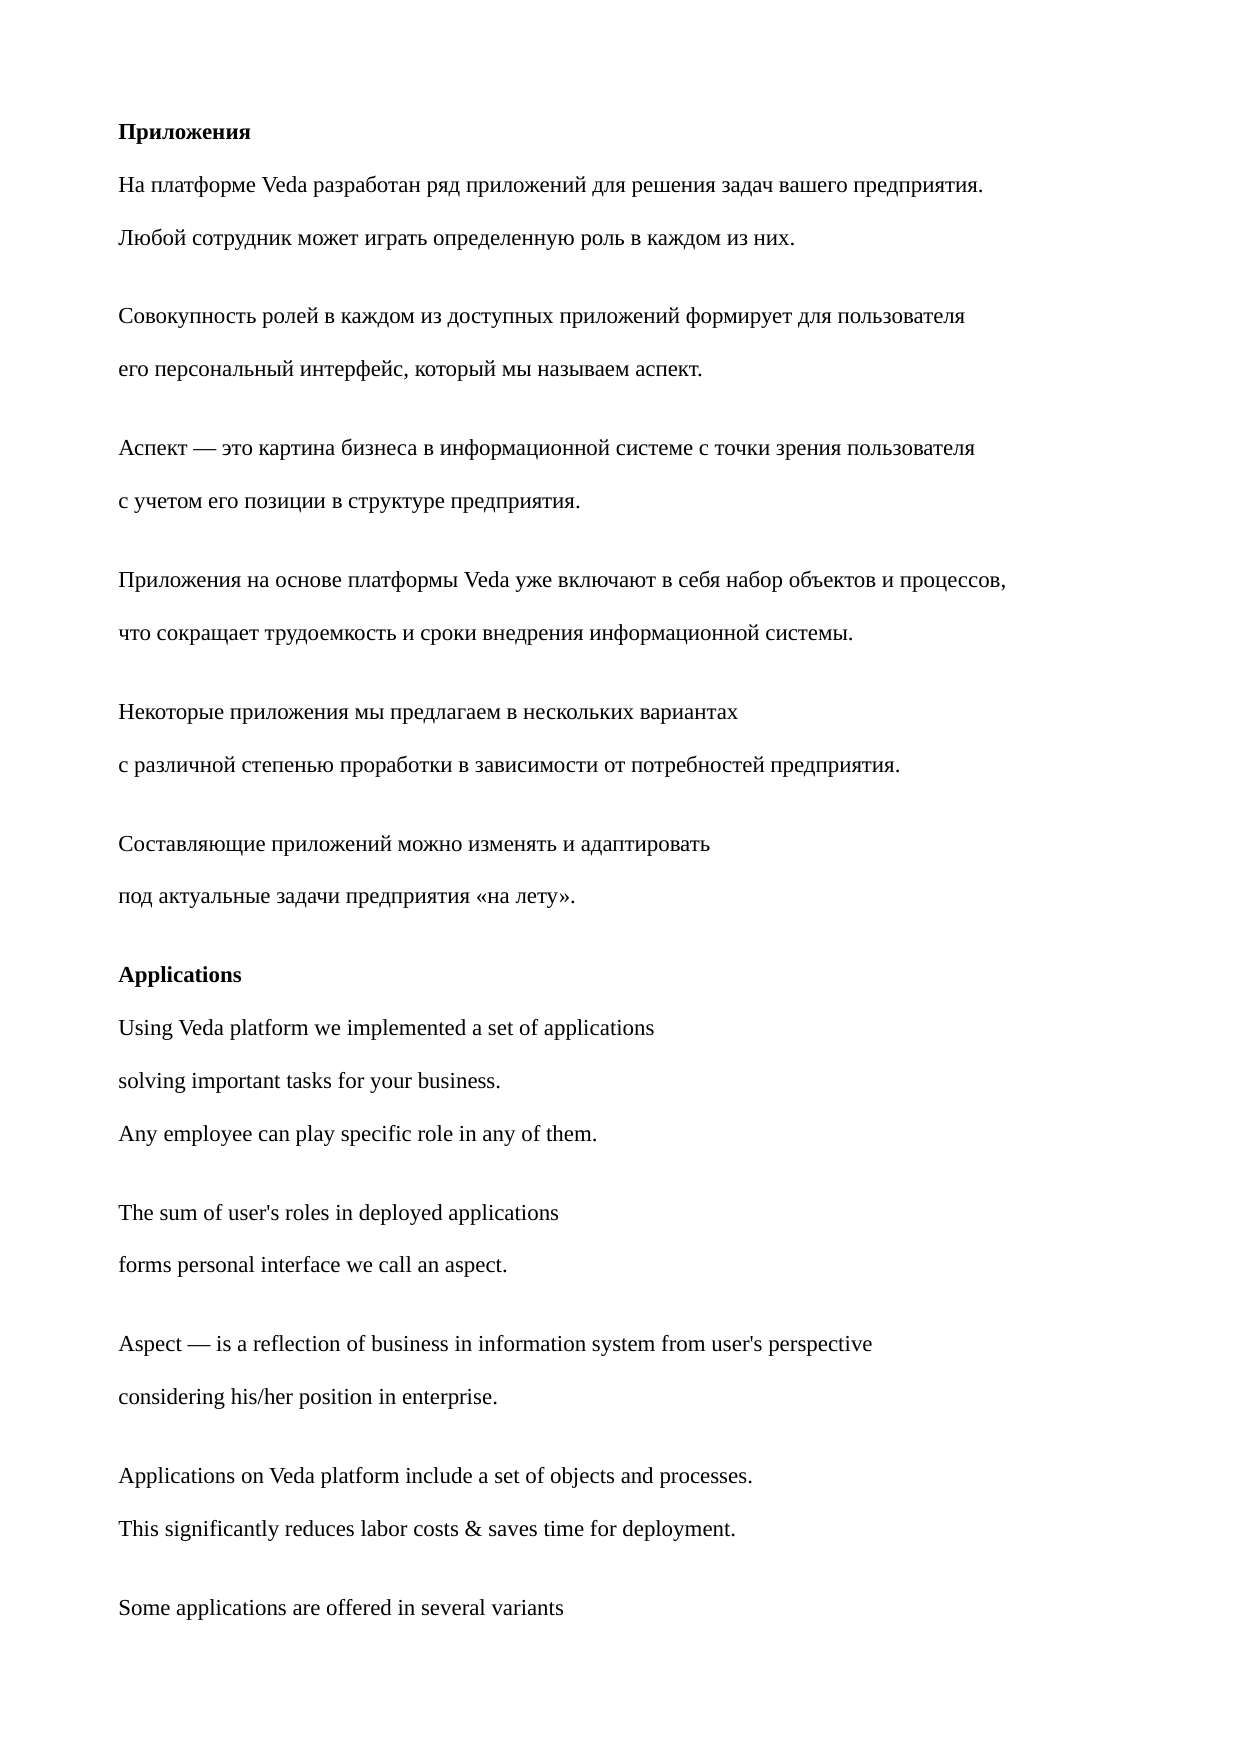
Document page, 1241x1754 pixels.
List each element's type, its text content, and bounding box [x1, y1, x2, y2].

text Applications [118, 961, 1122, 988]
text его персональный интерфейс, который мы называем аспект. [118, 355, 1122, 382]
text Applications on Veda platform include a set of objects and processes. [118, 1462, 1122, 1488]
text Аспект — это картина бизнеса в информационной системе с точки зрения пользователя [118, 434, 1122, 461]
text Приложения на основе платформы Veda уже включают в себя набор объектов и процессов, [118, 566, 1122, 592]
text Some applications are offered in several variants [118, 1594, 1122, 1620]
text Составляющие приложений можно изменять и адаптировать [118, 830, 1122, 856]
text Any employee can play specific role in any of them. [118, 1119, 1122, 1146]
text Совокупность ролей в каждом из доступных приложений формирует для пользователя [118, 303, 1122, 329]
text под актуальные задачи предприятия «на лету». [118, 882, 1122, 909]
text Aspect — is a reflection of business in information system from user's perspective [118, 1330, 1122, 1357]
text Using Veda platform we implemented a set of applications [118, 1014, 1122, 1041]
text с учетом его позиции в структуре предприятия. [118, 487, 1122, 513]
text This significantly reduces labor costs & saves time for deployment. [118, 1515, 1122, 1541]
text considering his/her position in enterprise. [118, 1383, 1122, 1409]
text Приложения [118, 118, 1122, 144]
text The sum of user's roles in deployed applications [118, 1199, 1122, 1225]
text forms personal interface we call an aspect. [118, 1251, 1122, 1278]
text Некоторые приложения мы предлагаем в нескольких вариантах [118, 698, 1122, 724]
text с различной степенью проработки в зависимости от потребностей предприятия. [118, 751, 1122, 777]
text solving important tasks for your business. [118, 1067, 1122, 1093]
text Любой сотрудник может играть определенную роль в каждом из них. [118, 223, 1122, 250]
text что сокращает трудоемкость и сроки внедрения информационной системы. [118, 619, 1122, 645]
text На платформе Veda разработан ряд приложений для решения задач вашего предприятия. [118, 171, 1122, 197]
